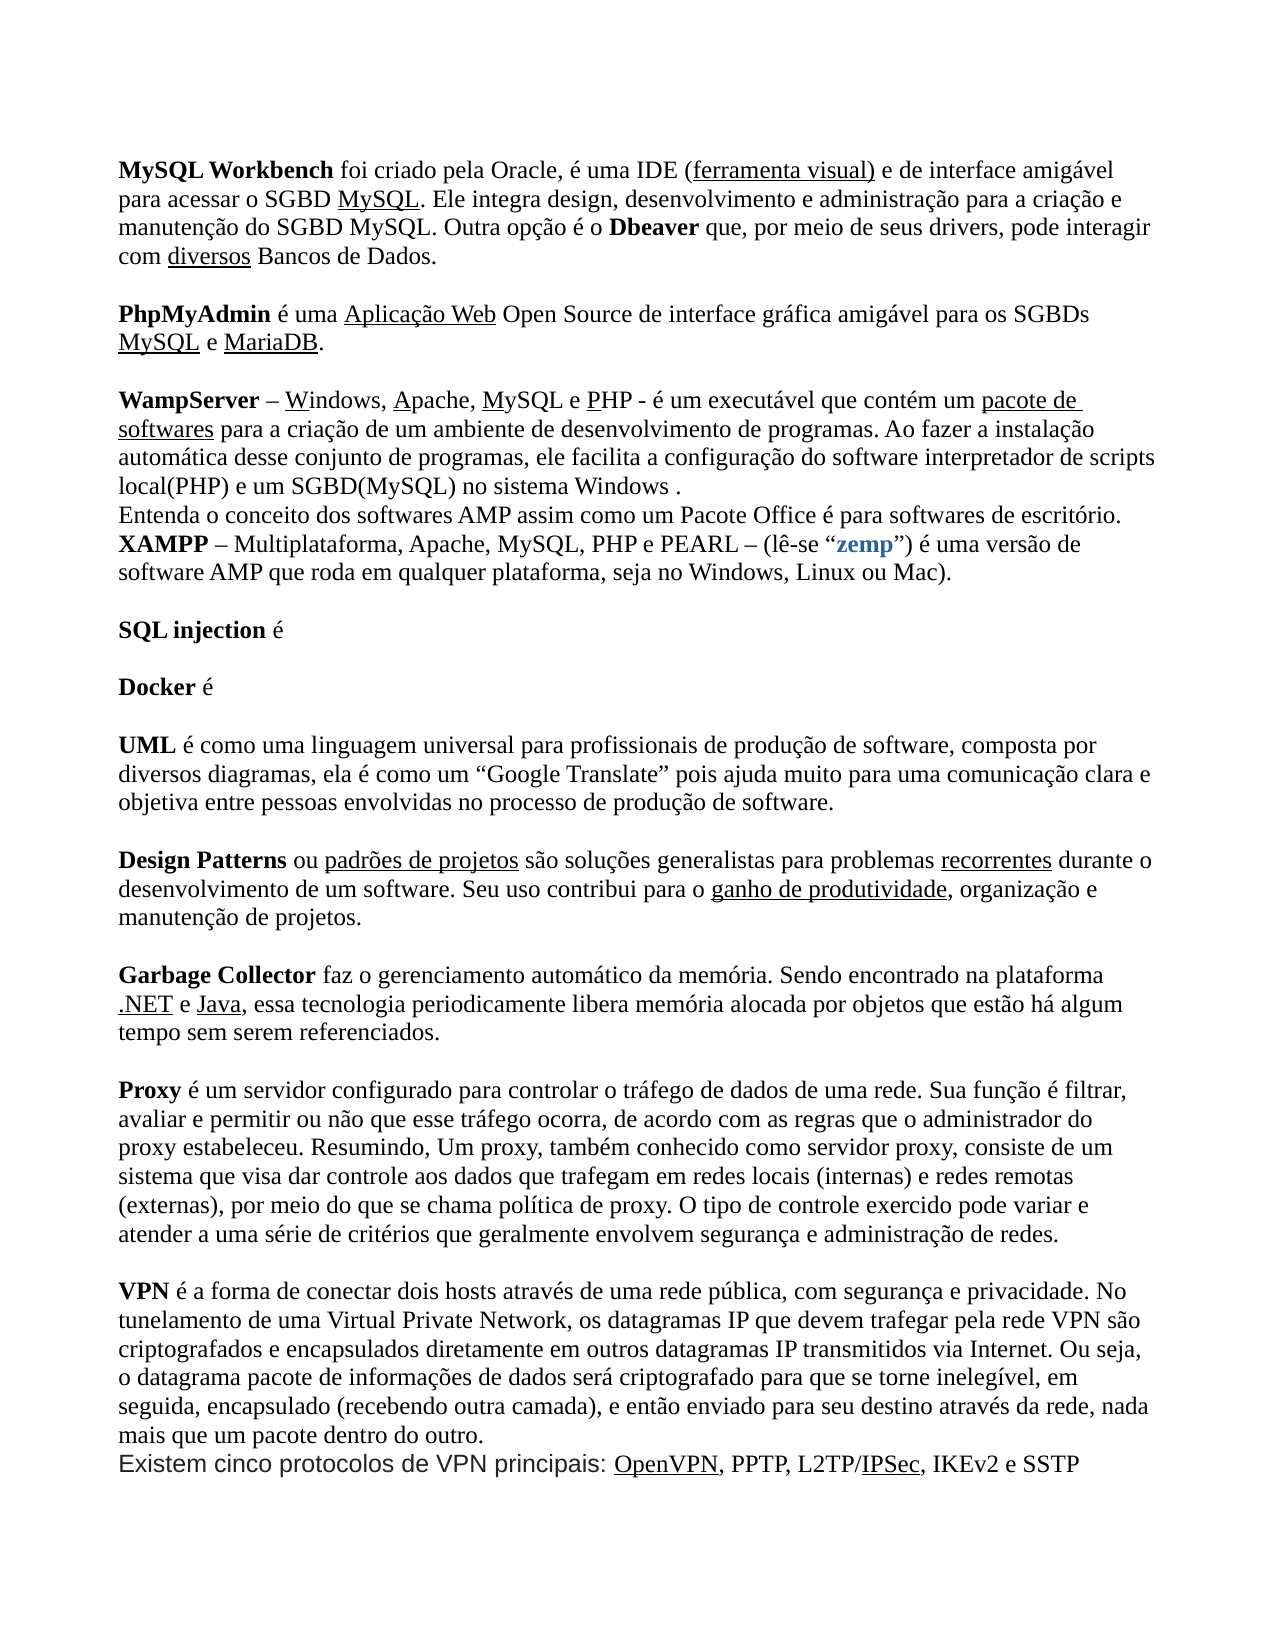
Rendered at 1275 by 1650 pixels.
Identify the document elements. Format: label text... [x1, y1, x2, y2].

text Garbage Collector faz o gerenciamento automático da memória. Sendo encontrado na plataforma .NET e Java, essa tecnologia periodicamente libera memória alocada por objetos que estão há algum tempo sem serem referenciados. [118, 960, 1157, 1046]
text MySQL Workbench foi criado pela Oracle, é uma IDE (ferramenta visual) e de interface amigável para acessar o SGBD MySQL. Ele integra design, desenvolvimento e administração para a criação e manutenção do SGBD MySQL. Outra opção é o Dbeaver que, por meio de seus drivers, pode interagir com diversos Bancos de Dados. [118, 155, 1157, 270]
text Entenda o conceito dos softwares AMP assim como um Pacote Office é para softwares de escritório. [118, 500, 1157, 529]
text Proxy é um servidor configurado para controlar o tráfego de dados de uma rede. Sua função é filtrar, avaliar e permitir ou não que esse tráfego ocorra, de acordo com as regras que o administrador do proxy estabeleceu. Resumindo, Um proxy, também conhecido como servidor proxy, consiste de um sistema que visa dar controle aos dados que trafegam em redes locais (internas) e redes remotas (externas), por meio do que se chama política de proxy. O tipo de controle exercido pode variar e atender a uma série de critérios que geralmente envolvem segurança e administração de redes. [118, 1075, 1157, 1247]
text SQL injection é [118, 615, 1157, 644]
text XAMPP – Multiplataforma, Apache, MySQL, PHP e PEARL – (lê-se “zemp”) é uma versão de software AMP que roda em qualquer plataforma, seja no Windows, Linux ou Mac). [118, 529, 1157, 586]
text VPN é a forma de conectar dois hosts através de uma rede pública, com segurança e privacidade. No tunelamento de uma Virtual Private Network, os datagramas IP que devem trafegar pela rede VPN são criptografados e encapsulados diretamente em outros datagramas IP transmitidos via Internet. Ou seja, o datagrama pacote de informações de dados será criptografado para que se torne inelegível, em seguida, encapsulado (recebendo outra camada), e então enviado para seu destino através da rede, nada mais que um pacote dentro do outro. Existem cinco protocolos de VPN principais: OpenVPN, PPTP, L2TP/IPSec, IKEv2 e SSTP [118, 1276, 1157, 1478]
text UML é como uma linguagem universal para profissionais de produção de software, composta por diversos diagramas, ela é como um “Google Translate” pois ajuda muito para uma comunicação clara e objetiva entre pessoas envolvidas no processo de produção de software. [118, 730, 1157, 816]
text PhpMyAdmin é uma Aplicação Web Open Source de interface gráfica amigável para os SGBDs MySQL e MariaDB. [118, 299, 1157, 356]
text Design Patterns ou padrões de projetos são soluções generalistas para problemas recorrentes durante o desenvolvimento de um software. Seu uso contribui para o ganho de produtividade, organização e manutenção de projetos. [118, 845, 1157, 931]
text Docker é [118, 672, 1157, 701]
text WampServer – Windows, Apache, MySQL e PHP - é um executável que contém um pacote de softwares para a criação de um ambiente de desenvolvimento de programas. Ao fazer a instalação automática desse conjunto de programas, ele facilita a configuração do software interpretador de scripts local(PHP) e um SGBD(MySQL) no sistema Windows . [118, 385, 1157, 500]
